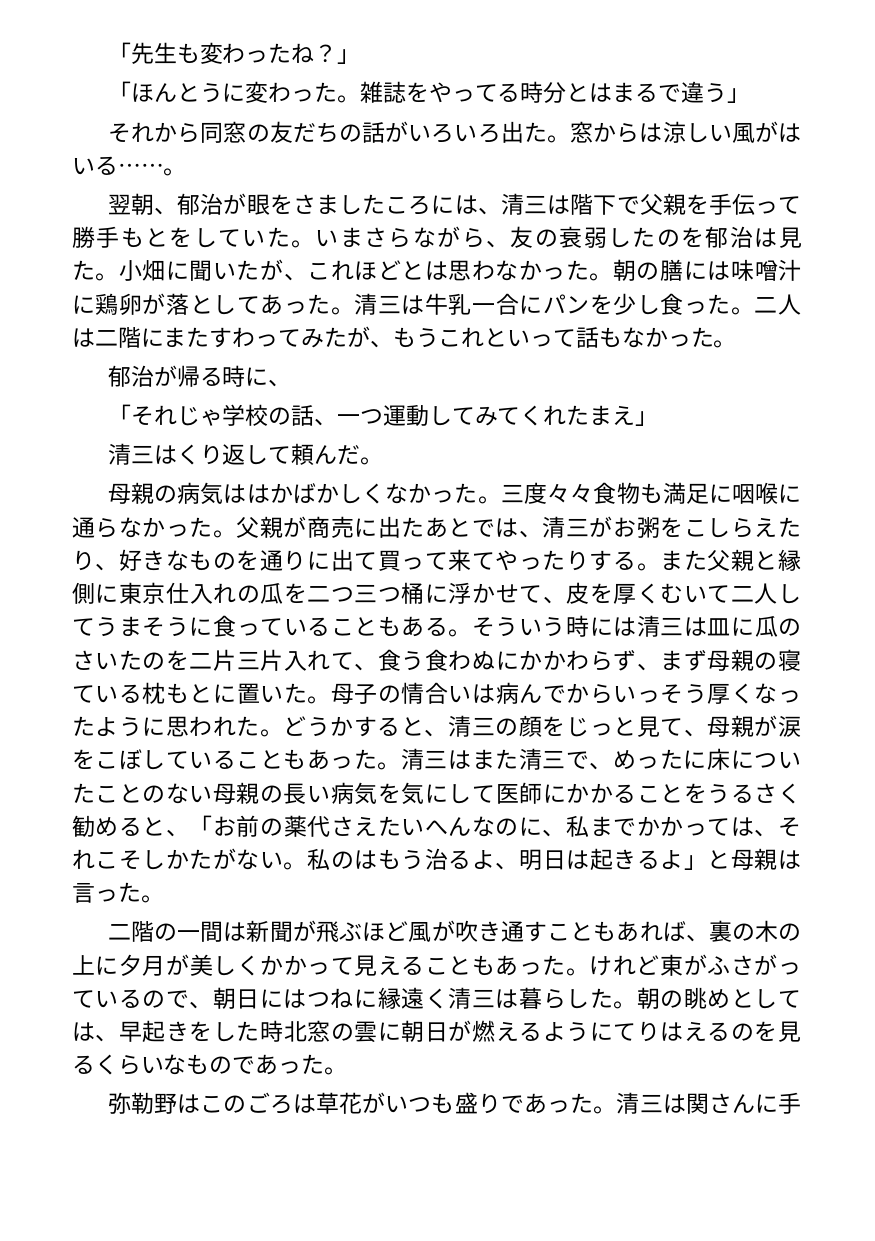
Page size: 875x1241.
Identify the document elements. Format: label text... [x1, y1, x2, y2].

text それから同窓の友だちの話がいろいろ出た。窓からは涼しい風がはいる……。 [72, 114, 802, 181]
text 「ほんとうに変わった。雑誌をやってる時分とはまるで違う」 [72, 75, 802, 108]
text 郁治が帰る時に、 [72, 359, 802, 392]
text 翌朝、郁治が眼をさましたころには、清三は階下で父親を手伝って勝手もとをしていた。いまさらながら、友の衰弱したのを郁治は見た。小畑に聞いたが、これほどとは思わなかった。朝の膳には味噌汁に鶏卵が落としてあった。清三は牛乳一合にパンを少し食った。二人は二階にまたすわってみたが、もうこれといって話もなかった。 [72, 187, 802, 353]
text 「それじゃ学校の話、一つ運動してみてくれたまえ」 [72, 398, 802, 431]
text 母親の病気ははかばかしくなかった。三度々々食物も満足に咽喉に通らなかった。父親が商売に出たあとでは、清三がお粥をこしらえたり、好きなものを通りに出て買って来てやったりする。また父親と縁側に東京仕入れの瓜を二つ三つ桶に浮かせて、皮を厚くむいて二人してうまそうに食っていることもある。そういう時には清三は皿に瓜のさいたのを二片三片入れて、食う食わぬにかかわらず、まず母親の寝ている枕もとに置いた。母子の情合いは病んでからいっそう厚くなったように思われた。どうかすると、清三の顔をじっと見て、母親が涙をこぼしていることもあった。清三はまた清三で、めったに床についたことのない母親の長い病気を気にして医師にかかることをうるさく勧めると、「お前の薬代さえたいへんなのに、私までかかっては、それこそしかたがない。私のはもう治るよ、明日は起きるよ」と母親は言った。 [72, 476, 802, 908]
text 二階の一間は新聞が飛ぶほど風が吹き通すこともあれば、裏の木の上に夕月が美しくかかって見えることもあった。けれど東がふさがっているので、朝日にはつねに縁遠く清三は暮らした。朝の眺めとしては、早起きをした時北窓の雲に朝日が燃えるようにてりはえるのを見るくらいなものであった。 [72, 914, 802, 1080]
text 「先生も変わったね？」 [72, 36, 802, 69]
text 弥勒野はこのごろは草花がいつも盛りであった。清三は関さんに手 [72, 1086, 802, 1119]
text 清三はくり返して頼んだ。 [72, 437, 802, 470]
